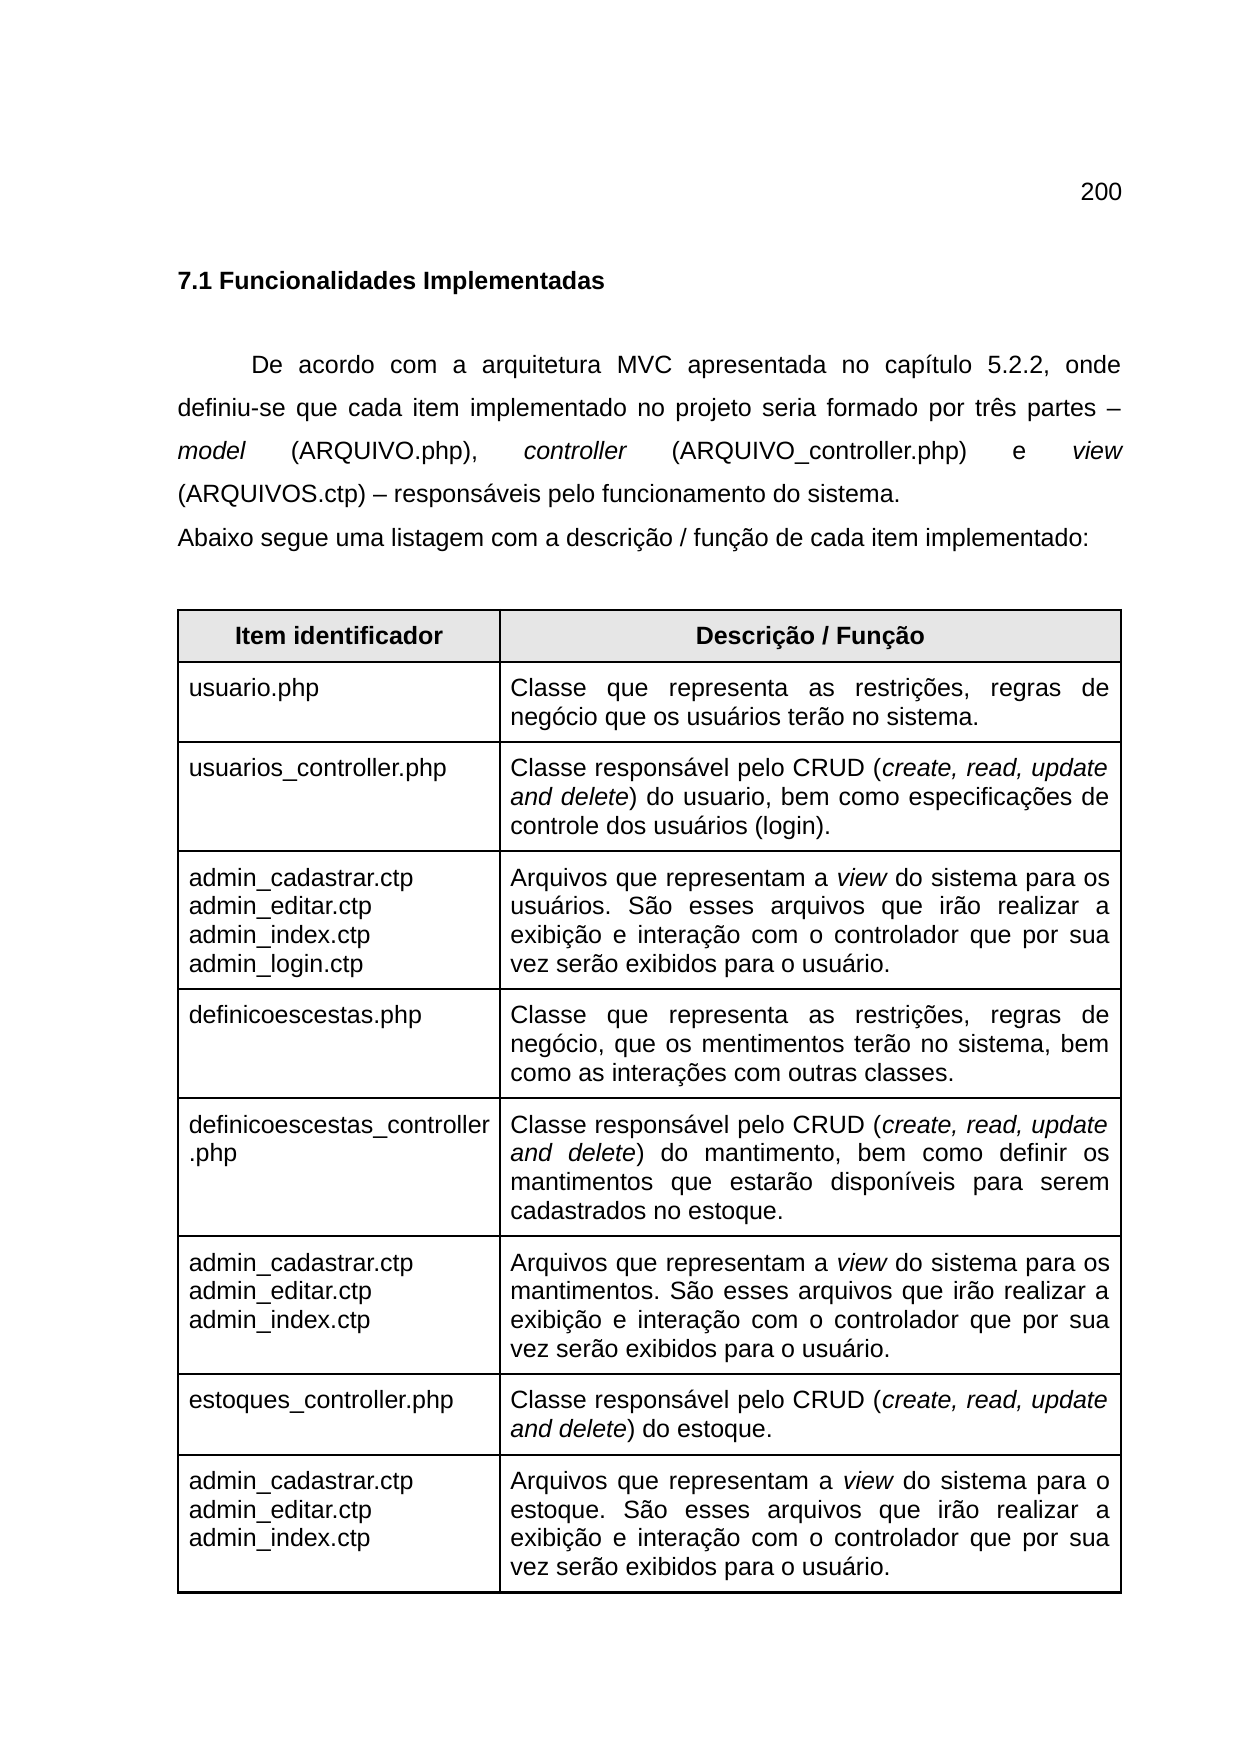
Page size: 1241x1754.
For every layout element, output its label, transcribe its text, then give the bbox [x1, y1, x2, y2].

text De acordo com a arquitetura MVC apresentada no capítulo 5.2.2, onde definiu-se que cada item implementado no projeto seria formado por três partes – model (ARQUIVO.php), controller (ARQUIVO_controller.php) e view (ARQUIVOS.ctp) – responsáveis pelo funcionamento do sistema. [177, 350, 1122, 508]
table_cell Classe responsável pelo CRUD (create, read, update and delete) do estoque. [501, 1375, 1120, 1453]
table_cell usuario.php [179, 663, 499, 741]
text Abaixo segue uma listagem com a descrição / função de cada item implementado: [177, 523, 1122, 551]
table_cell admin_cadastrar.ctp admin_editar.ctp admin_index.ctp admin_login.ctp [179, 852, 499, 988]
table_header Descrição / Função [501, 611, 1120, 661]
table_cell admin_cadastrar.ctp admin_editar.ctp admin_index.ctp [179, 1456, 499, 1591]
table_cell usuarios_controller.php [179, 743, 499, 850]
table_cell Arquivos que representam a view do sistema para os usuários. São esses arquivos que irão realizar a exibição e interação com o controlador que por sua vez serão exibidos para o usuário. [501, 852, 1120, 988]
table_cell Classe responsável pelo CRUD (create, read, update and delete) do mantimento, bem como definir os mantimentos que estarão disponíveis para serem cadastrados no estoque. [501, 1099, 1120, 1235]
subtitle 7.1 Funcionalidades Implementadas [177, 266, 1122, 294]
table_cell admin_cadastrar.ctp admin_editar.ctp admin_index.ctp [179, 1237, 499, 1373]
table_cell definicoescestas.php [179, 990, 499, 1097]
table_cell Classe que representa as restrições, regras de negócio, que os mentimentos terão no sistema, bem como as interações com outras classes. [501, 990, 1120, 1097]
table_cell Arquivos que representam a view do sistema para o estoque. São esses arquivos que irão realizar a exibição e interação com o controlador que por sua vez serão exibidos para o usuário. [501, 1456, 1120, 1591]
table_cell definicoescestas_controller.php [179, 1099, 499, 1235]
table_cell Arquivos que representam a view do sistema para os mantimentos. São esses arquivos que irão realizar a exibição e interação com o controlador que por sua vez serão exibidos para o usuário. [501, 1237, 1120, 1373]
table_cell estoques_controller.php [179, 1375, 499, 1453]
table_cell Classe responsável pelo CRUD (create, read, update and delete) do usuario, bem como especificações de controle dos usuários (login). [501, 743, 1120, 850]
table_cell Classe que representa as restrições, regras de negócio que os usuários terão no sistema. [501, 663, 1120, 741]
table_header Item identificador [179, 611, 499, 661]
